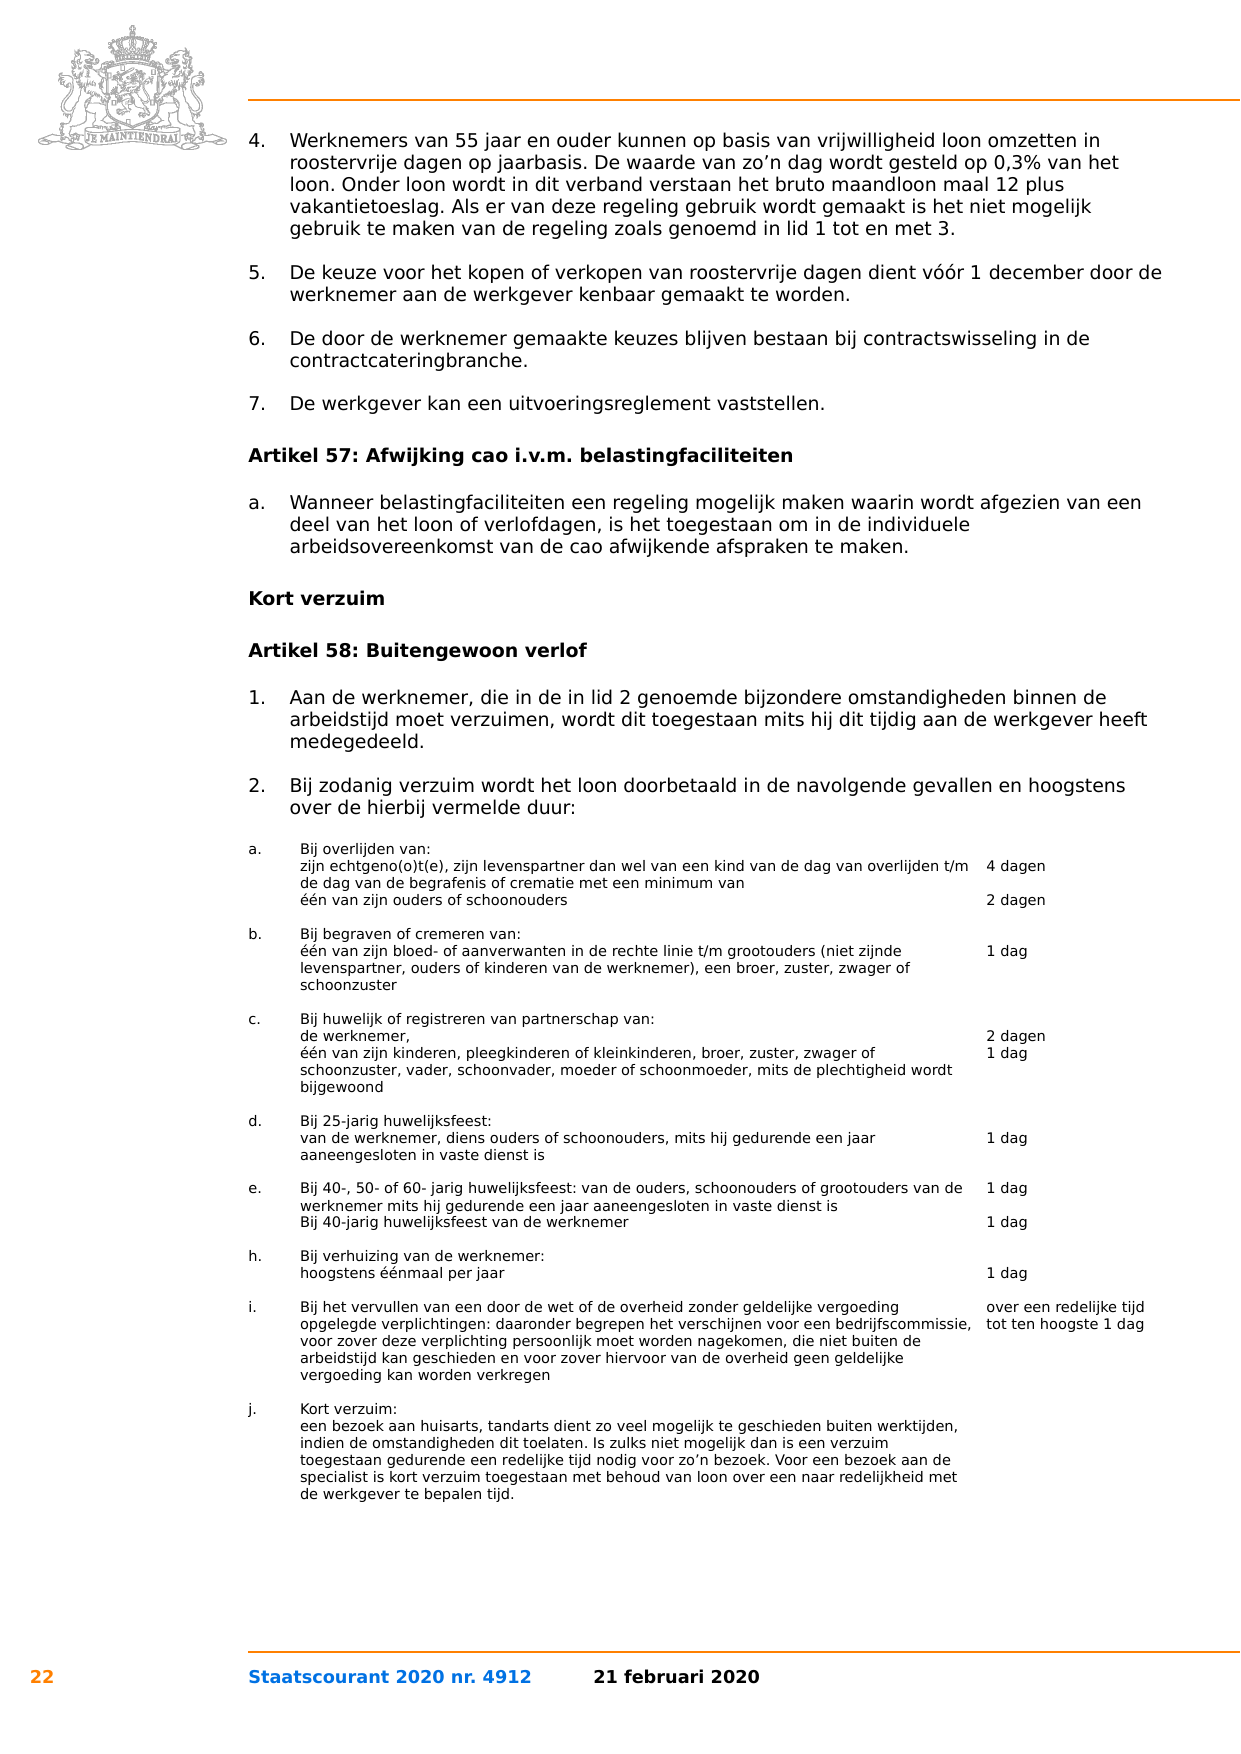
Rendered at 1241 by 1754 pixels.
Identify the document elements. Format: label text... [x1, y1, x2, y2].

subtitle Kort verzuim [248, 588, 1163, 610]
table_cell [980, 909, 1163, 926]
table_cell over een redelijke tijd tot ten hoogste 1 dag [980, 1299, 1163, 1384]
table_cell [248, 892, 294, 909]
table_cell [980, 1248, 1163, 1265]
table_cell 2 dagen [980, 1028, 1163, 1044]
table_cell [980, 1282, 1163, 1299]
table_cell 1 dag [980, 1265, 1163, 1282]
table_cell j. [248, 1401, 294, 1418]
table_cell Bij 25-jarig huwelijksfeest: [294, 1113, 980, 1129]
text 2. Bij zodanig verzuim wordt het loon doorbetaald in de navolgende gevallen en hoogstens over de hierbij vermelde duur: [248, 775, 1163, 819]
table_cell [248, 1028, 294, 1044]
table_cell een bezoek aan huisarts, tandarts dient zo veel mogelijk te geschieden buiten werktijden, indien de omstandigheden dit toelaten. Is zulks niet mogelijk dan is een verzuim toegestaan gedurende een redelijke tijd nodig voor zo’n bezoek. Voor een bezoek aan de specialist is kort verzuim toegestaan met behoud van loon over een naar redelijkheid met de werkgever te bepalen tijd. [294, 1418, 980, 1503]
table_cell één van zijn bloed- of aanverwanten in de rechte linie t/m grootouders (niet zijnde levenspartner, ouders of kinderen van de werknemer), een broer, zuster, zwager of schoonzuster [294, 943, 980, 994]
table_cell [294, 1164, 980, 1180]
table_cell 1 dag [980, 1045, 1163, 1096]
table_cell e. [248, 1180, 294, 1214]
table_header a. [248, 841, 294, 858]
table_cell [980, 1401, 1163, 1418]
text 4. Werknemers van 55 jaar en ouder kunnen op basis van vrijwilligheid loon omzetten in roostervrije dagen op jaarbasis. De waarde van zo’n dag wordt gesteld op 0,3% van het loon. Onder loon wordt in dit verband verstaan het bruto maandloon maal 12 plus vakantietoeslag. Als er van deze regeling gebruik wordt gemaakt is het niet mogelijk gebruik te maken van de regeling zoals genoemd in lid 1 tot en met 3. [248, 130, 1163, 240]
table_cell [980, 1384, 1163, 1401]
table_cell [294, 1282, 980, 1299]
table_cell 1 dag [980, 1214, 1163, 1231]
table_cell [248, 1282, 294, 1299]
table_header [980, 841, 1163, 858]
table_cell [248, 943, 294, 994]
text 5. De keuze voor het kopen of verkopen van roostervrije dagen dient vóór 1 december door de werknemer aan de werkgever kenbaar gemaakt te worden. [248, 262, 1163, 306]
table_cell één van zijn kinderen, pleegkinderen of kleinkinderen, broer, zuster, zwager of schoonzuster, vader, schoonvader, moeder of schoonmoeder, mits de plechtigheid wordt bijgewoond [294, 1045, 980, 1096]
table_cell [248, 1130, 294, 1163]
table_cell van de werknemer, diens ouders of schoonouders, mits hij gedurende een jaar aaneengesloten in vaste dienst is [294, 1130, 980, 1163]
text a. Wanneer belastingfaciliteiten een regeling mogelijk maken waarin wordt afgezien van een deel van het loon of verlofdagen, is het toegestaan om in de individuele arbeidsovereenkomst van de cao afwijkende afspraken te maken. [248, 492, 1163, 558]
subtitle Artikel 58: Buitengewoon verlof [248, 640, 1163, 662]
table_cell Bij 40-, 50- of 60- jarig huwelijksfeest: van de ouders, schoonouders of grootouders van de werknemer mits hij gedurende een jaar aaneengesloten in vaste dienst is [294, 1180, 980, 1214]
table_cell Bij begraven of cremeren van: [294, 926, 980, 943]
text 6. De door de werknemer gemaakte keuzes blijven bestaan bij contractswisseling in de contractcateringbranche. [248, 327, 1163, 371]
table_cell [980, 1164, 1163, 1180]
table_cell [248, 1265, 294, 1282]
table_cell 4 dagen [980, 858, 1163, 892]
table_cell [248, 1418, 294, 1503]
table_cell Kort verzuim: [294, 1401, 980, 1418]
table_cell hoogstens éénmaal per jaar [294, 1265, 980, 1282]
table_cell [980, 926, 1163, 943]
table_cell [980, 1011, 1163, 1028]
table_cell zijn echtgeno(o)t(e), zijn levenspartner dan wel van een kind van de dag van overlijden t/m de dag van de begrafenis of crematie met een minimum van [294, 858, 980, 892]
table_cell [294, 909, 980, 926]
text 1. Aan de werknemer, die in de in lid 2 genoemde bijzondere omstandigheden binnen de arbeidstijd moet verzuimen, wordt dit toegestaan mits hij dit tijdig aan de werkgever heeft medegedeeld. [248, 687, 1163, 753]
table_cell [248, 858, 294, 892]
table_cell [980, 1418, 1163, 1503]
table_cell [294, 1231, 980, 1248]
table_cell 1 dag [980, 943, 1163, 994]
text 7. De werkgever kan een uitvoeringsreglement vaststellen. [248, 393, 1163, 415]
table_cell 1 dag [980, 1130, 1163, 1163]
table_cell [248, 1096, 294, 1112]
table_cell b. [248, 926, 294, 943]
table_cell Bij verhuizing van de werknemer: [294, 1248, 980, 1265]
table_header Bij overlijden van: [294, 841, 980, 858]
table_cell [248, 1164, 294, 1180]
table_cell [980, 1096, 1163, 1112]
table_cell [248, 1231, 294, 1248]
table_cell [980, 994, 1163, 1011]
table_cell [980, 1231, 1163, 1248]
table_cell [248, 1384, 294, 1401]
table_cell [980, 1113, 1163, 1129]
table_cell i. [248, 1299, 294, 1384]
table_cell 2 dagen [980, 892, 1163, 909]
table_cell Bij 40-jarig huwelijksfeest van de werknemer [294, 1214, 980, 1231]
table_cell [248, 1214, 294, 1231]
table_cell [248, 994, 294, 1011]
table_cell [294, 1096, 980, 1112]
table_cell h. [248, 1248, 294, 1265]
table_cell [294, 1384, 980, 1401]
picture [38, 25, 227, 150]
table_cell één van zijn ouders of schoonouders [294, 892, 980, 909]
table_cell Bij huwelijk of registreren van partnerschap van: [294, 1011, 980, 1028]
table_cell 1 dag [980, 1180, 1163, 1214]
table_cell c. [248, 1011, 294, 1028]
subtitle Artikel 57: Afwijking cao i.v.m. belastingfaciliteiten [248, 445, 1163, 467]
table_cell [248, 909, 294, 926]
table_cell d. [248, 1113, 294, 1129]
table_cell Bij het vervullen van een door de wet of de overheid zonder geldelijke vergoeding opgelegde verplichtingen: daaronder begrepen het verschijnen voor een bedrijfscommissie, voor zover deze verplichting persoonlijk moet worden nagekomen, die niet buiten de arbeidstijd kan geschieden en voor zover hiervoor van de overheid geen geldelijke vergoeding kan worden verkregen [294, 1299, 980, 1384]
table_cell de werknemer, [294, 1028, 980, 1044]
table_cell [248, 1045, 294, 1096]
table_cell [294, 994, 980, 1011]
